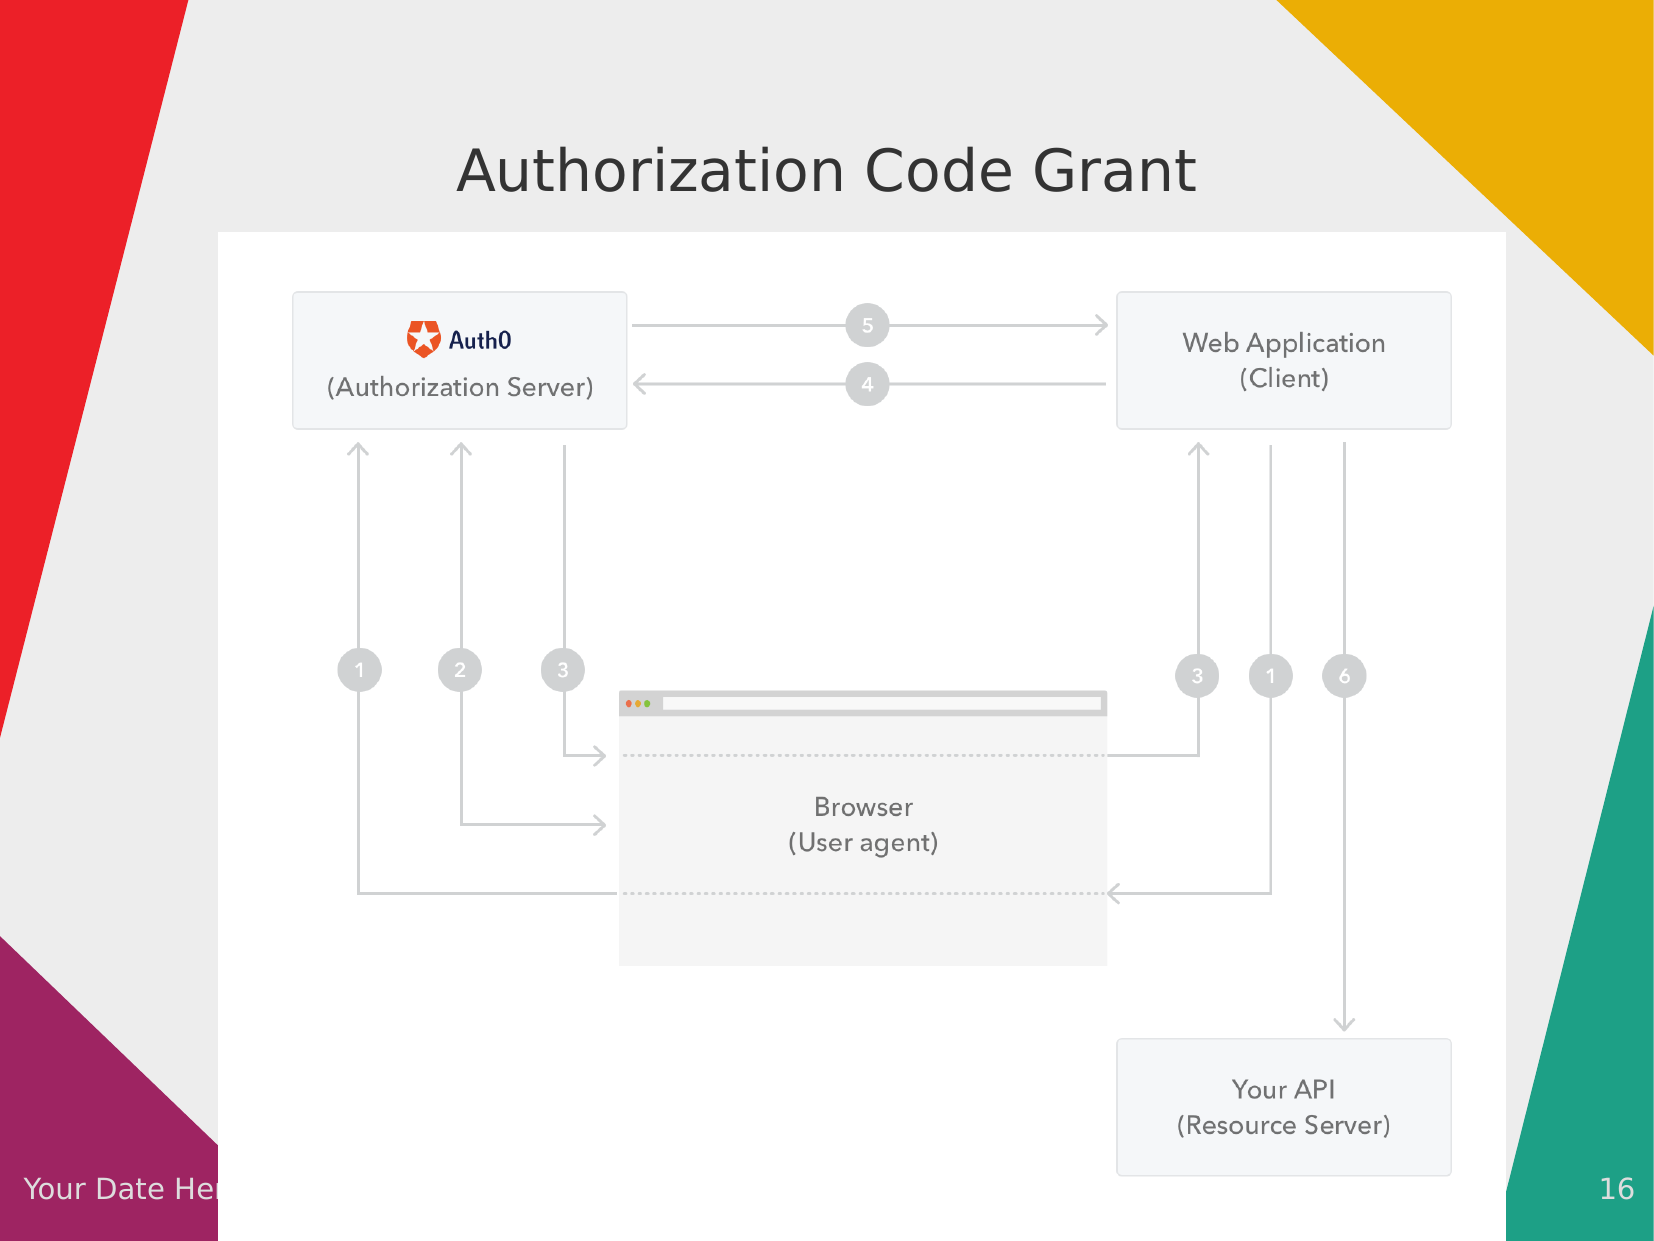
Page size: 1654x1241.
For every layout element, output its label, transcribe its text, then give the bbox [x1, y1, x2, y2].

picture [218, 232, 1506, 1241]
title Authorization Code Grant [114, 73, 1539, 271]
